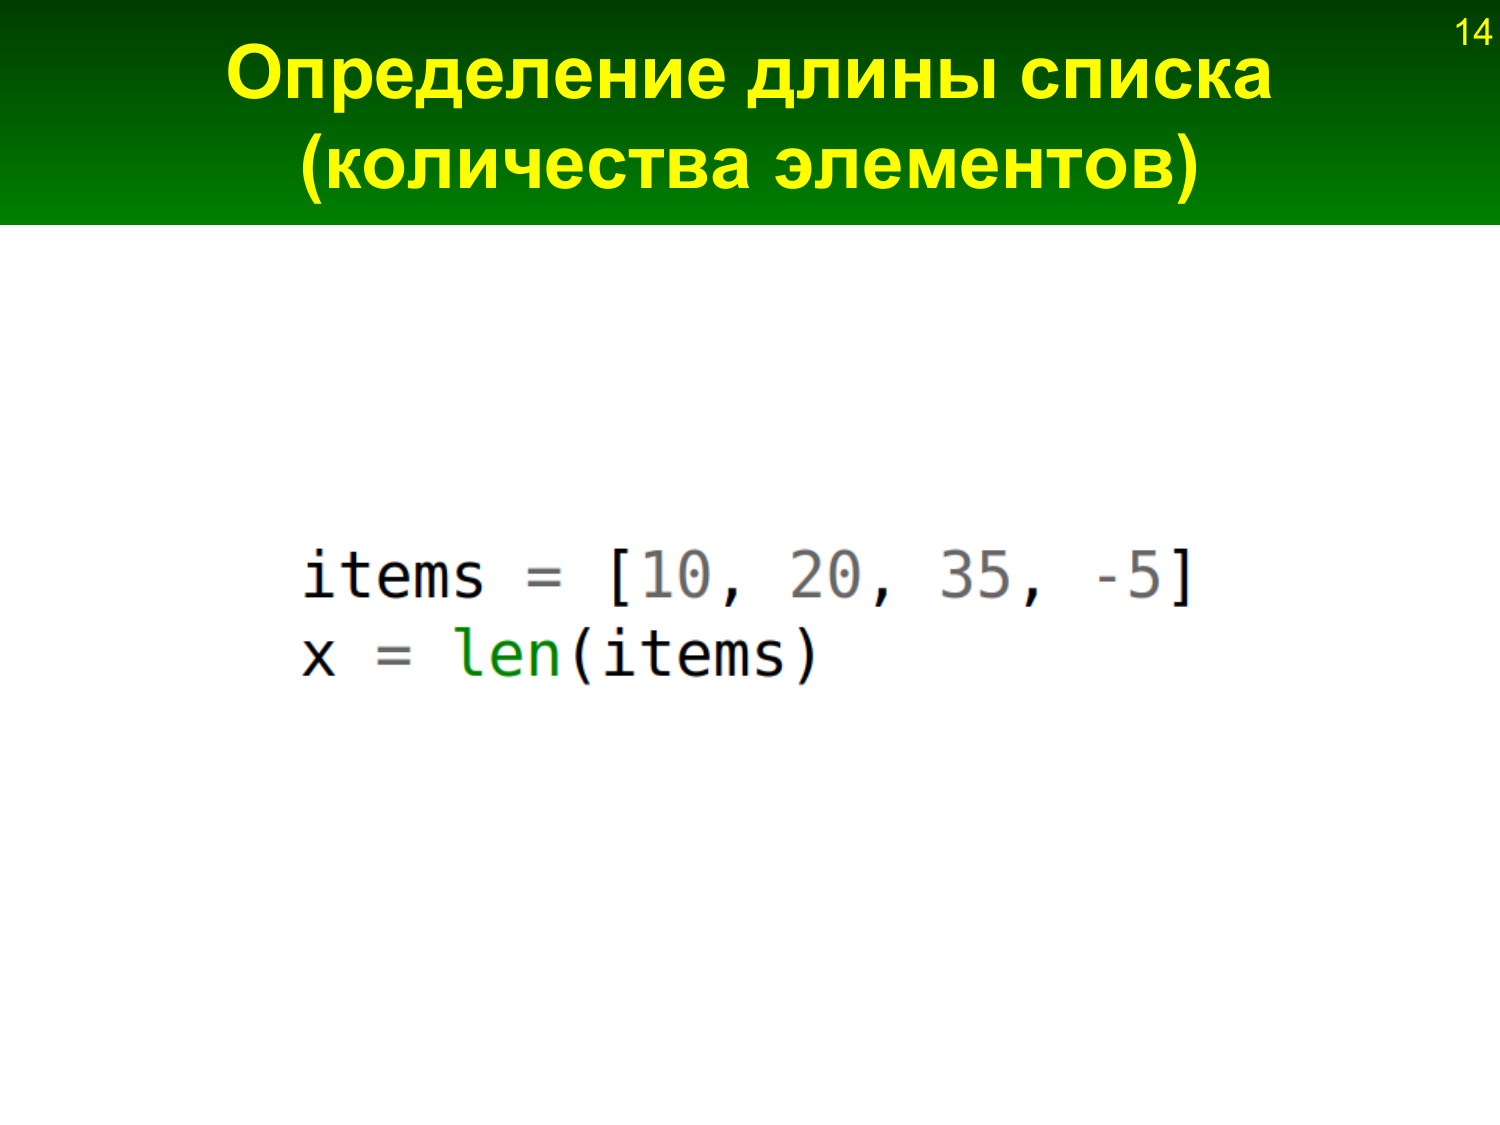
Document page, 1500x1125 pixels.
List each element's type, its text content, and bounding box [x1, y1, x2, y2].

picture [272, 516, 1228, 709]
title Определение длины списка (количества элементов) [75, 11, 1426, 215]
